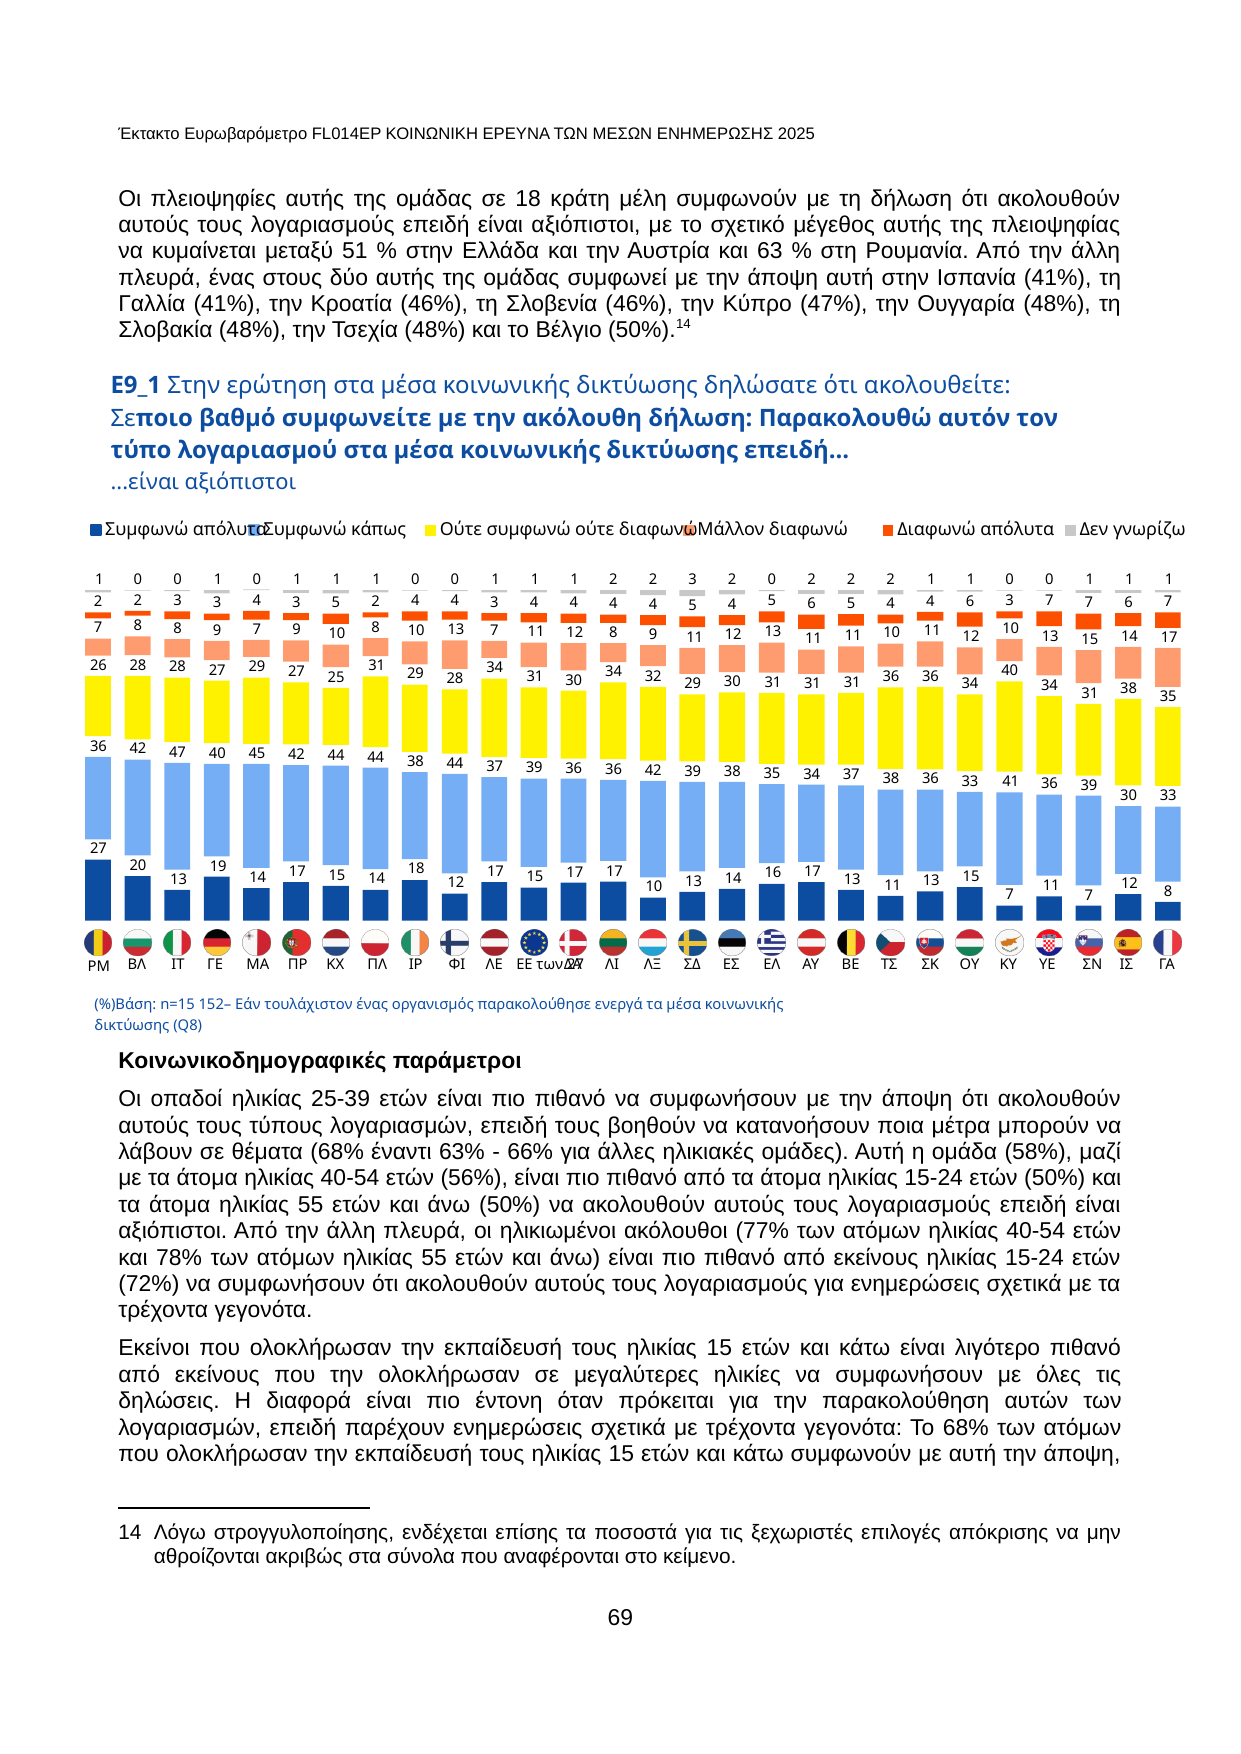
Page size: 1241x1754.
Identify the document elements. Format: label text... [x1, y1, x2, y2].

picture [1075, 929, 1103, 956]
picture [123, 929, 152, 956]
picture [84, 929, 112, 956]
picture [242, 929, 271, 956]
picture [678, 929, 707, 956]
text Λόγω στρογγυλοποίησης, ενδέχεται επίσης τα ποσοστά για τις ξεχωριστές επιλογές απόκρισης να μην αθροίζονται ακριβώς στα σύνολα που αναφέρονται στο κείμενο. [118, 1520, 1122, 1568]
picture [203, 929, 231, 956]
picture [797, 929, 826, 956]
picture [837, 929, 865, 956]
picture [599, 929, 627, 956]
picture [638, 929, 667, 956]
text Οι πλειοψηφίες αυτής της ομάδας σε 18 κράτη μέλη συμφωνούν με τη δήλωση ότι ακολουθούν αυτούς τους λογαριασμούς επειδή είναι αξιόπιστοι, με το σχετικό μέγεθος αυτής της πλειοψηφίας να κυμαίνεται μεταξύ 51 % στην Ελλάδα και την Αυστρία και 63 % στη Ρουμανία. Από την άλλη πλευρά, ένας στους δύο αυτής της ομάδας συμφωνεί με την άποψη αυτή στην Ισπανία (41%), τη Γαλλία (41%), την Κροατία (46%), τη Σλοβενία (46%), την Κύπρο (47%), την Ουγγαρία (48%), τη Σλοβακία (48%), την Τσεχία (48%) και το Βέλγιο (50%). [118, 184, 1122, 343]
picture [440, 929, 469, 956]
picture [401, 929, 429, 956]
text Οι οπαδοί ηλικίας 25-39 ετών είναι πιο πιθανό να συμφωνήσουν με την άποψη ότι ακολουθούν αυτούς τους τύπους λογαριασμών, επειδή τους βοηθούν να κατανοήσουν ποια μέτρα μπορούν να λάβουν σε θέματα (68% έναντι 63% - 66% για άλλες ηλικιακές ομάδες). Αυτή η ομάδα (58%), μαζί με τα άτομα ηλικίας 40-54 ετών (56%), είναι πιο πιθανό από τα άτομα ηλικίας 15-24 ετών (50%) και τα άτομα ηλικίας 55 ετών και άνω (50%) να ακολουθούν αυτούς τους λογαριασμούς επειδή είναι αξιόπιστοι. Από την άλλη πλευρά, οι ηλικιωμένοι ακόλουθοι (77% των ατόμων ηλικίας 40-54 ετών και 78% των ατόμων ηλικίας 55 ετών και άνω) είναι πιο πιθανό από εκείνους ηλικίας 15-24 ετών (72%) να συμφωνήσουν ότι ακολουθούν αυτούς τους λογαριασμούς για ενημερώσεις σχετικά με τα τρέχοντα γεγονότα. [118, 1085, 1122, 1322]
picture [1035, 929, 1063, 956]
picture [480, 929, 509, 956]
text Εκείνοι που ολοκλήρωσαν την εκπαίδευσή τους ηλικίας 15 ετών και κάτω είναι λιγότερο πιθανό από εκείνους που την ολοκλήρωσαν σε μεγαλύτερες ηλικίες να συμφωνήσουν με όλες τις δηλώσεις. Η διαφορά είναι πιο έντονη όταν πρόκειται για την παρακολούθηση αυτών των λογαριασμών, επειδή παρέχουν ενημερώσεις σχετικά με τρέχοντα γεγονότα: Το 68% των ατόμων που ολοκλήρωσαν την εκπαίδευσή τους ηλικίας 15 ετών και κάτω συμφωνούν με αυτή την άποψη, [118, 1334, 1122, 1466]
picture [757, 929, 786, 956]
picture [1114, 929, 1142, 956]
picture [163, 929, 191, 956]
picture [282, 929, 311, 956]
picture [1153, 929, 1182, 956]
text Κοινωνικοδημογραφικές παράμετροι [118, 354, 1122, 1073]
picture [955, 929, 984, 956]
picture [876, 929, 905, 956]
picture [916, 929, 944, 956]
picture [322, 929, 350, 956]
picture [995, 929, 1024, 956]
picture [520, 929, 548, 956]
picture [559, 929, 587, 956]
picture [361, 929, 389, 956]
picture [718, 929, 746, 956]
